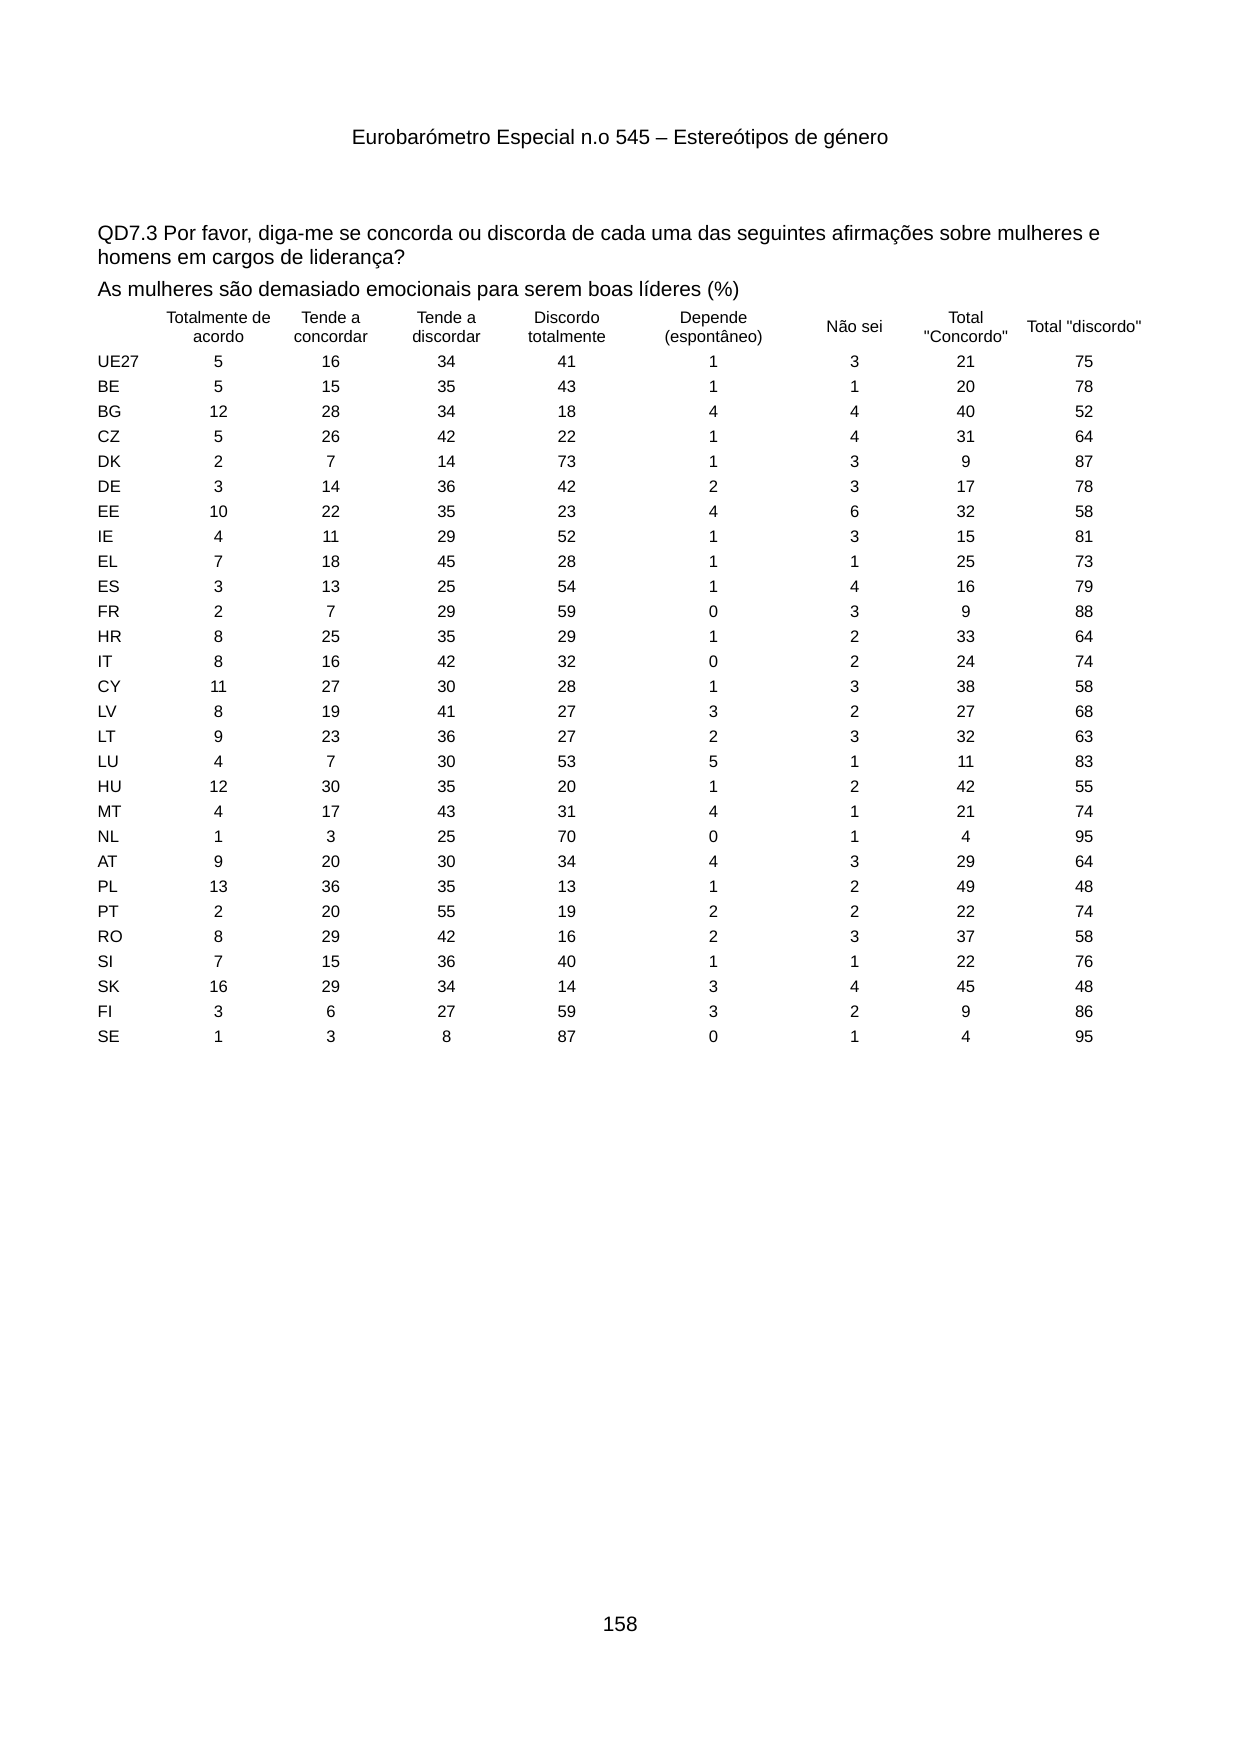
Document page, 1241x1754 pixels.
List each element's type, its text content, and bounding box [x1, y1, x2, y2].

table_cell 1 [800, 1024, 909, 1049]
table_cell 1 [627, 949, 800, 974]
table_cell SK [95, 974, 162, 999]
table_cell IE [95, 524, 162, 549]
table_cell 48 [1022, 874, 1146, 899]
table_cell 29 [507, 624, 627, 649]
table_cell 3 [800, 674, 909, 699]
table_cell 31 [507, 799, 627, 824]
table_cell PT [95, 899, 162, 924]
table_cell 37 [909, 924, 1022, 949]
table_cell 43 [507, 374, 627, 399]
table_cell FI [95, 999, 162, 1024]
table_cell 23 [507, 499, 627, 524]
table_cell 75 [1022, 349, 1146, 374]
table_cell 30 [386, 674, 507, 699]
table_cell 58 [1022, 674, 1146, 699]
table_cell 1 [627, 624, 800, 649]
table_cell 63 [1022, 724, 1146, 749]
table_cell 3 [162, 574, 275, 599]
table_cell 48 [1022, 974, 1146, 999]
table_cell 2 [627, 724, 800, 749]
table_cell Tende a concordar [275, 305, 386, 349]
table_cell 55 [1022, 774, 1146, 799]
table_cell 30 [386, 849, 507, 874]
table_cell 7 [275, 749, 386, 774]
table_cell PL [95, 874, 162, 899]
table_cell 9 [909, 999, 1022, 1024]
table_cell 1 [162, 824, 275, 849]
table_cell SE [95, 1024, 162, 1049]
table_cell 8 [162, 649, 275, 674]
table_cell 4 [162, 799, 275, 824]
table_cell BE [95, 374, 162, 399]
table_cell 4 [162, 749, 275, 774]
table_cell 40 [507, 949, 627, 974]
table_cell 20 [909, 374, 1022, 399]
table_cell 78 [1022, 374, 1146, 399]
table_cell 28 [507, 549, 627, 574]
table_cell 7 [275, 599, 386, 624]
table_cell 10 [162, 499, 275, 524]
table_cell 3 [162, 474, 275, 499]
table_cell 32 [507, 649, 627, 674]
table_cell 54 [507, 574, 627, 599]
table_cell 4 [627, 799, 800, 824]
table_cell 2 [627, 899, 800, 924]
table_cell Discordo totalmente [507, 305, 627, 349]
table_cell 35 [386, 374, 507, 399]
table_cell 2 [162, 899, 275, 924]
table_cell 43 [386, 799, 507, 824]
table_cell 25 [386, 824, 507, 849]
table_cell LV [95, 699, 162, 724]
table_cell 16 [507, 924, 627, 949]
table_cell MT [95, 799, 162, 824]
table_cell 31 [909, 424, 1022, 449]
table_cell 87 [507, 1024, 627, 1049]
table_cell 18 [507, 399, 627, 424]
table_cell 3 [627, 999, 800, 1024]
table_cell BG [95, 399, 162, 424]
table_cell 1 [800, 949, 909, 974]
table_cell 33 [909, 624, 1022, 649]
table_cell DK [95, 449, 162, 474]
table_cell 1 [162, 1024, 275, 1049]
table_cell 27 [275, 674, 386, 699]
table_cell 16 [275, 649, 386, 674]
table_cell 3 [800, 724, 909, 749]
table_cell Totalmente de acordo [162, 305, 275, 349]
table_cell [95, 305, 162, 349]
table_cell 22 [507, 424, 627, 449]
table_cell 5 [627, 749, 800, 774]
table_cell 29 [909, 849, 1022, 874]
table_cell 1 [800, 549, 909, 574]
table_cell 64 [1022, 624, 1146, 649]
table_cell 8 [162, 924, 275, 949]
table_cell 2 [800, 874, 909, 899]
table_cell 25 [909, 549, 1022, 574]
table_cell 45 [909, 974, 1022, 999]
table_cell 49 [909, 874, 1022, 899]
table_cell 41 [386, 699, 507, 724]
table_cell 59 [507, 999, 627, 1024]
table_cell 2 [800, 699, 909, 724]
table_cell Não sei [800, 305, 909, 349]
table_cell 2 [162, 449, 275, 474]
table_cell 24 [909, 649, 1022, 674]
table_cell Depende (espontâneo) [627, 305, 800, 349]
table_cell 23 [275, 724, 386, 749]
table_cell 36 [386, 724, 507, 749]
table_cell 35 [386, 624, 507, 649]
table_cell FR [95, 599, 162, 624]
table_cell 34 [386, 399, 507, 424]
table_cell 1 [627, 449, 800, 474]
table_cell 42 [386, 924, 507, 949]
table_cell 4 [627, 499, 800, 524]
table_cell 1 [627, 349, 800, 374]
table_cell DE [95, 474, 162, 499]
table_cell 34 [386, 349, 507, 374]
table_cell 38 [909, 674, 1022, 699]
table_cell 32 [909, 499, 1022, 524]
table_cell LU [95, 749, 162, 774]
table_cell 73 [1022, 549, 1146, 574]
table_cell 58 [1022, 924, 1146, 949]
table_cell 32 [909, 724, 1022, 749]
table_cell 3 [800, 474, 909, 499]
table_cell 28 [507, 674, 627, 699]
table_cell 13 [275, 574, 386, 599]
table_cell SI [95, 949, 162, 974]
table_cell 58 [1022, 499, 1146, 524]
table_cell 14 [386, 449, 507, 474]
table_cell 0 [627, 824, 800, 849]
table_cell 3 [800, 849, 909, 874]
table_cell 29 [386, 524, 507, 549]
table_cell 3 [800, 349, 909, 374]
table_cell CY [95, 674, 162, 699]
table_cell CZ [95, 424, 162, 449]
table_cell 11 [909, 749, 1022, 774]
table_cell 2 [800, 899, 909, 924]
table_cell 3 [800, 924, 909, 949]
table_cell 2 [800, 649, 909, 674]
table_cell 21 [909, 799, 1022, 824]
table_cell 40 [909, 399, 1022, 424]
table_cell 25 [386, 574, 507, 599]
table_cell 88 [1022, 599, 1146, 624]
table_cell 83 [1022, 749, 1146, 774]
table_cell 64 [1022, 849, 1146, 874]
table_cell 4 [627, 399, 800, 424]
table_cell 1 [800, 749, 909, 774]
table_cell 30 [275, 774, 386, 799]
table_cell 0 [627, 1024, 800, 1049]
table_cell 2 [162, 599, 275, 624]
table_cell 4 [800, 974, 909, 999]
table_cell 35 [386, 774, 507, 799]
table_cell 70 [507, 824, 627, 849]
table_cell 74 [1022, 649, 1146, 674]
table_cell 19 [507, 899, 627, 924]
table_cell 2 [627, 474, 800, 499]
table_cell 29 [275, 924, 386, 949]
table_cell EE [95, 499, 162, 524]
table_cell 1 [800, 824, 909, 849]
table_cell 95 [1022, 1024, 1146, 1049]
table_cell 86 [1022, 999, 1146, 1024]
table_cell 22 [275, 499, 386, 524]
table_cell 42 [507, 474, 627, 499]
table_cell 4 [909, 824, 1022, 849]
table_cell 14 [507, 974, 627, 999]
table_cell 1 [800, 374, 909, 399]
table_cell 4 [909, 1024, 1022, 1049]
table_cell 15 [275, 949, 386, 974]
table_cell 0 [627, 649, 800, 674]
table_cell 59 [507, 599, 627, 624]
table_cell 3 [627, 974, 800, 999]
table_cell 22 [909, 899, 1022, 924]
table_cell 7 [162, 949, 275, 974]
table_cell 8 [386, 1024, 507, 1049]
table_cell 30 [386, 749, 507, 774]
table_cell 6 [275, 999, 386, 1024]
table_cell IT [95, 649, 162, 674]
table_cell 8 [162, 699, 275, 724]
table_cell 7 [162, 549, 275, 574]
table_cell 2 [800, 999, 909, 1024]
table_cell 22 [909, 949, 1022, 974]
table_cell 1 [627, 774, 800, 799]
table_cell 1 [627, 574, 800, 599]
table_cell EL [95, 549, 162, 574]
table_cell 1 [627, 374, 800, 399]
table_cell 74 [1022, 799, 1146, 824]
table_cell 17 [275, 799, 386, 824]
table_cell Total "discordo" [1022, 305, 1146, 349]
table_cell 3 [275, 824, 386, 849]
table_cell 18 [275, 549, 386, 574]
table_cell 27 [386, 999, 507, 1024]
table_cell Total "Concordo" [909, 305, 1022, 349]
table_cell 4 [800, 424, 909, 449]
table_cell 16 [162, 974, 275, 999]
table_cell 27 [507, 724, 627, 749]
table_cell AT [95, 849, 162, 874]
table_cell RO [95, 924, 162, 949]
table_cell 34 [507, 849, 627, 874]
table_cell 8 [162, 624, 275, 649]
table_cell 55 [386, 899, 507, 924]
table_cell 45 [386, 549, 507, 574]
table_cell 16 [909, 574, 1022, 599]
table_cell 6 [800, 499, 909, 524]
table_cell 14 [275, 474, 386, 499]
table_cell 7 [275, 449, 386, 474]
table_cell 78 [1022, 474, 1146, 499]
table_cell 9 [162, 724, 275, 749]
table_cell 35 [386, 499, 507, 524]
table_cell 5 [162, 374, 275, 399]
table_header QD7.3 Por favor, diga-me se concorda ou discorda de cada uma das seguintes afirmações sobre mulheres e homens em cargos de liderança? [95, 217, 1146, 272]
table_cell HR [95, 624, 162, 649]
table_cell 76 [1022, 949, 1146, 974]
table_cell 2 [627, 924, 800, 949]
table_cell 73 [507, 449, 627, 474]
table_cell 29 [275, 974, 386, 999]
table_cell 9 [162, 849, 275, 874]
table_cell 34 [386, 974, 507, 999]
table_cell 3 [275, 1024, 386, 1049]
table_cell 1 [627, 524, 800, 549]
table_cell 27 [909, 699, 1022, 724]
table_cell 81 [1022, 524, 1146, 549]
table_cell 15 [909, 524, 1022, 549]
table_cell ES [95, 574, 162, 599]
table_cell 9 [909, 449, 1022, 474]
table_cell 52 [507, 524, 627, 549]
table_cell 4 [627, 849, 800, 874]
table_cell 17 [909, 474, 1022, 499]
table_cell 64 [1022, 424, 1146, 449]
table_cell 3 [627, 699, 800, 724]
table_cell 25 [275, 624, 386, 649]
table_cell 12 [162, 774, 275, 799]
table_cell 42 [386, 424, 507, 449]
table_cell 1 [627, 874, 800, 899]
table_cell 5 [162, 424, 275, 449]
table_cell 0 [627, 599, 800, 624]
table_cell 1 [800, 799, 909, 824]
table_cell As mulheres são demasiado emocionais para serem boas líderes (%) [95, 273, 1146, 305]
table_cell 74 [1022, 899, 1146, 924]
table_cell 15 [275, 374, 386, 399]
table_cell 42 [909, 774, 1022, 799]
table_cell 5 [162, 349, 275, 374]
table_cell 20 [275, 899, 386, 924]
table_cell 1 [627, 424, 800, 449]
table_cell 36 [386, 474, 507, 499]
table_cell 13 [162, 874, 275, 899]
table_cell 2 [800, 624, 909, 649]
table_cell 3 [162, 999, 275, 1024]
table_cell 95 [1022, 824, 1146, 849]
table_cell 41 [507, 349, 627, 374]
table_cell UE27 [95, 349, 162, 374]
table_cell 4 [800, 399, 909, 424]
table_cell 11 [275, 524, 386, 549]
table_cell 29 [386, 599, 507, 624]
table_cell 3 [800, 449, 909, 474]
table_cell 13 [507, 874, 627, 899]
table_cell 1 [627, 549, 800, 574]
table_cell 42 [386, 649, 507, 674]
table_cell 4 [162, 524, 275, 549]
table_cell 3 [800, 599, 909, 624]
table_cell 20 [275, 849, 386, 874]
table_cell HU [95, 774, 162, 799]
table_cell 4 [800, 574, 909, 599]
table_cell 79 [1022, 574, 1146, 599]
table_cell 12 [162, 399, 275, 424]
table_cell 53 [507, 749, 627, 774]
table_cell 26 [275, 424, 386, 449]
table_cell NL [95, 824, 162, 849]
table_cell 68 [1022, 699, 1146, 724]
table_cell 21 [909, 349, 1022, 374]
table_cell 9 [909, 599, 1022, 624]
table_cell 36 [275, 874, 386, 899]
table_cell 27 [507, 699, 627, 724]
table_cell 28 [275, 399, 386, 424]
table_cell Tende a discordar [386, 305, 507, 349]
table_cell 52 [1022, 399, 1146, 424]
table_cell 1 [627, 674, 800, 699]
table_cell 16 [275, 349, 386, 374]
table_cell 35 [386, 874, 507, 899]
table_cell 36 [386, 949, 507, 974]
table_cell 19 [275, 699, 386, 724]
table_cell 87 [1022, 449, 1146, 474]
table_cell 3 [800, 524, 909, 549]
table_cell LT [95, 724, 162, 749]
table_cell 11 [162, 674, 275, 699]
table_cell 20 [507, 774, 627, 799]
table_cell 2 [800, 774, 909, 799]
